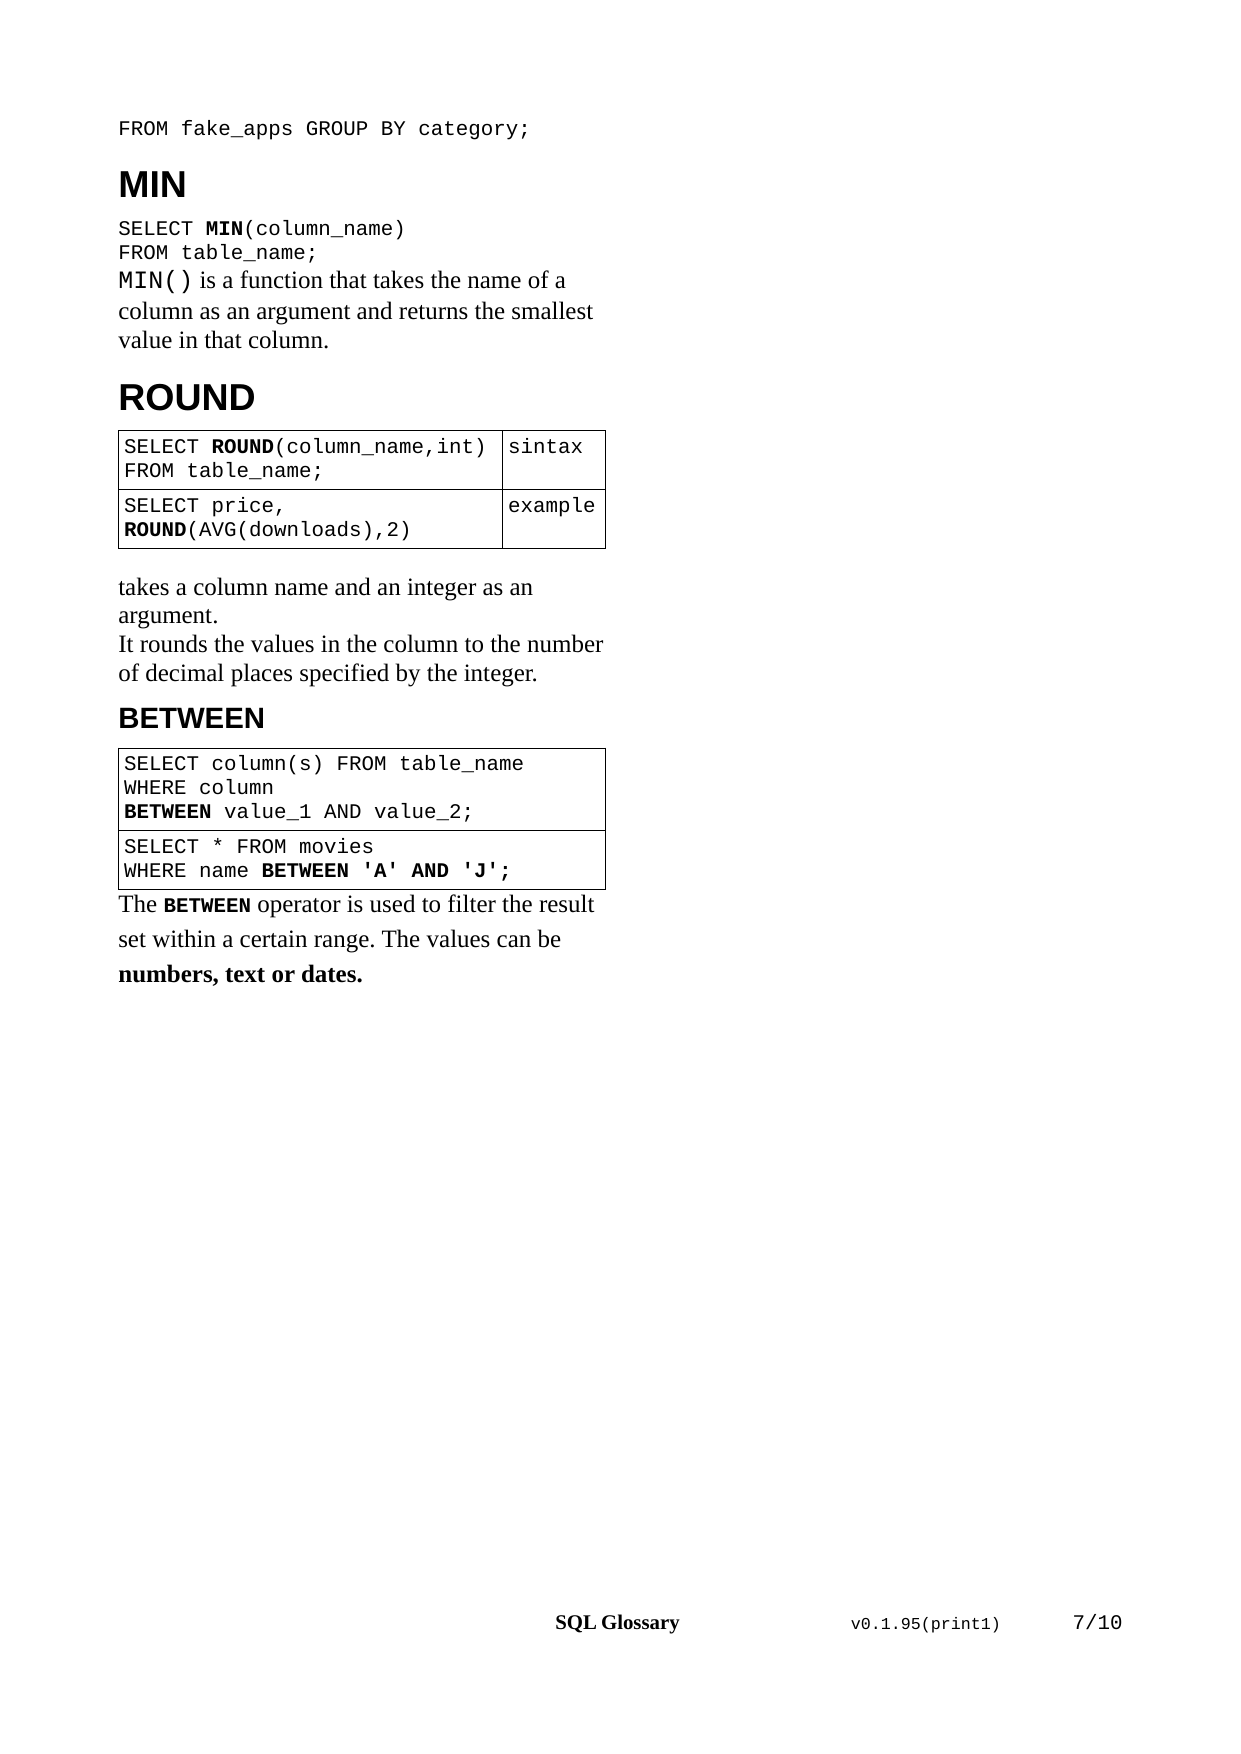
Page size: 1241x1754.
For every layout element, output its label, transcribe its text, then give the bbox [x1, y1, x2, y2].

text MIN() is a function that takes the name of a column as an argument and returns the smallest value in that column. [118, 266, 605, 354]
table_header SELECT column(s) FROM table_name WHERE column BETWEEN value_1 AND value_2; [119, 749, 605, 830]
text takes a column name and an integer as an argument. [118, 572, 605, 629]
subtitle MIN [118, 163, 605, 206]
text The BETWEEN operator is used to filter the result set within a certain range. The values can be numbers, text or dates. [118, 890, 605, 988]
text SELECT MIN(column_name) [118, 218, 605, 242]
table_header sintax [503, 431, 605, 489]
table_cell SELECT * FROM movies WHERE name BETWEEN 'A' AND 'J'; [119, 831, 605, 889]
text It rounds the values in the column to the number of decimal places specified by the integer. [118, 629, 605, 687]
subtitle BETWEEN [118, 701, 605, 735]
subtitle ROUND [118, 375, 605, 418]
table_cell example [503, 490, 605, 548]
text FROM fake_apps GROUP BY category; [118, 118, 605, 142]
table_header SELECT ROUND(column_name,int) FROM table_name; [119, 431, 502, 489]
table_cell SELECT price, ROUND(AVG(downloads),2) [119, 490, 502, 548]
text FROM table_name; [118, 242, 605, 266]
